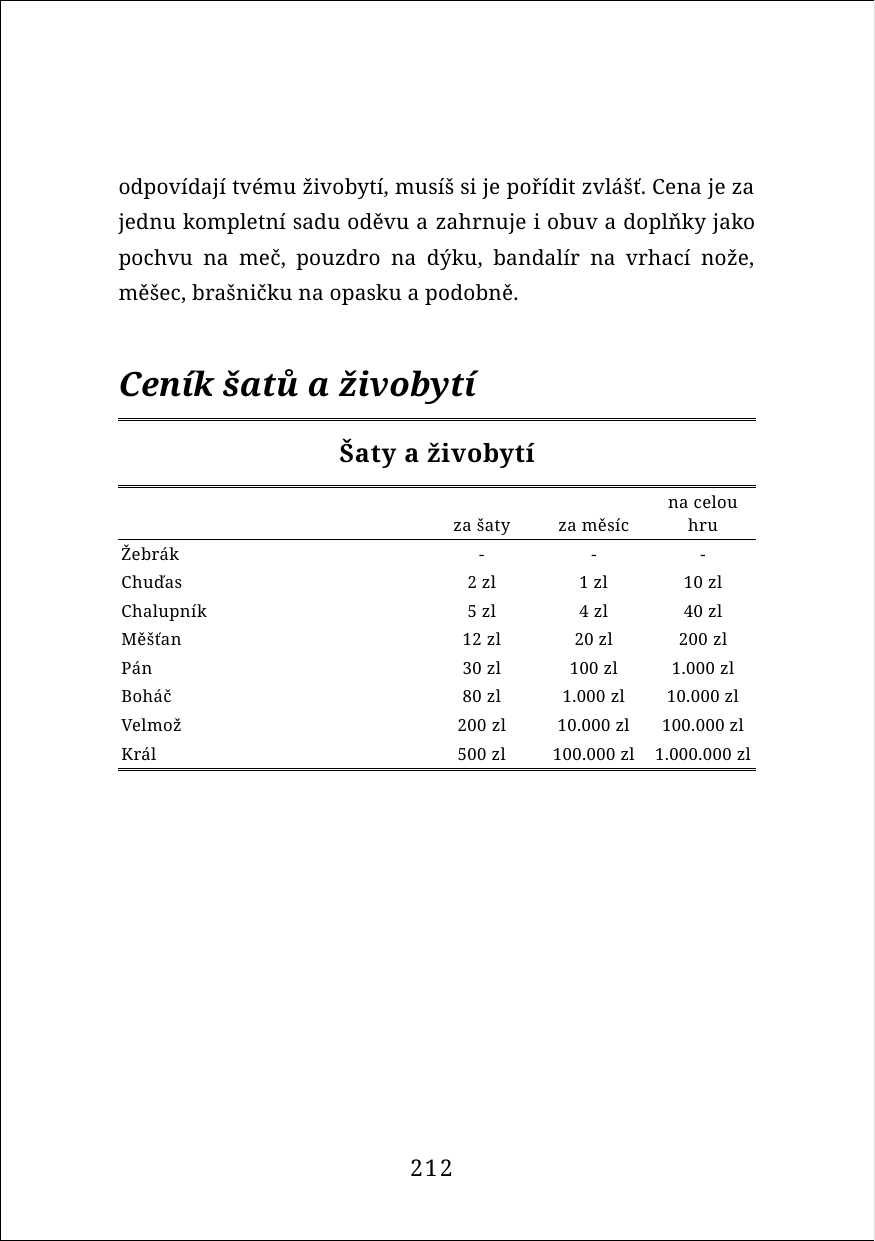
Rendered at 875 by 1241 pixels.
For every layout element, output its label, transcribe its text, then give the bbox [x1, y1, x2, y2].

subtitle Ceník šatů a živobytí [118, 361, 756, 407]
table_cell 100.000 zl [538, 739, 649, 768]
table_cell Chuďas [118, 568, 426, 596]
table_cell 30 zl [426, 654, 537, 682]
table_cell Král [118, 739, 426, 768]
table_cell 200 zl [650, 625, 756, 653]
table_cell - [650, 540, 756, 568]
table_cell [118, 488, 426, 539]
table_cell 100.000 zl [650, 711, 756, 739]
table_cell za měsíc [538, 488, 649, 539]
table_cell 1.000 zl [538, 682, 649, 711]
table_cell 500 zl [426, 739, 537, 768]
table_cell 4 zl [538, 596, 649, 625]
table_cell 40 zl [650, 596, 756, 625]
table_cell Pán [118, 654, 426, 682]
table_cell 80 zl [426, 682, 537, 711]
table_cell 10 zl [650, 568, 756, 596]
table_header Šaty a živobytí [118, 421, 756, 485]
table_cell Měšťan [118, 625, 426, 653]
table_cell - [426, 540, 537, 568]
table_cell 12 zl [426, 625, 537, 653]
table_cell Velmož [118, 711, 426, 739]
text odpovídají tvému živobytí, musíš si je pořídit zvlášť. Cena je za jednu kompletní sadu oděvu a zahrnuje i obuv a doplňky jako pochvu na meč, pouzdro na dýku, bandalír na vrhací nože, měšec, brašničku na opasku a podobně. [118, 172, 756, 307]
table_cell 10.000 zl [538, 711, 649, 739]
table_cell 10.000 zl [650, 682, 756, 711]
table_cell 200 zl [426, 711, 537, 739]
table_cell Žebrák [118, 540, 426, 568]
table_cell Boháč [118, 682, 426, 711]
table_cell 1.000.000 zl [650, 739, 756, 768]
table_cell 100 zl [538, 654, 649, 682]
table_cell 5 zl [426, 596, 537, 625]
table_cell - [538, 540, 649, 568]
table_cell 20 zl [538, 625, 649, 653]
table_cell za šaty [426, 488, 537, 539]
table_cell 1 zl [538, 568, 649, 596]
table_cell 2 zl [426, 568, 537, 596]
table_cell Chalupník [118, 596, 426, 625]
table_cell 1.000 zl [650, 654, 756, 682]
table_cell na celou hru [650, 488, 756, 539]
